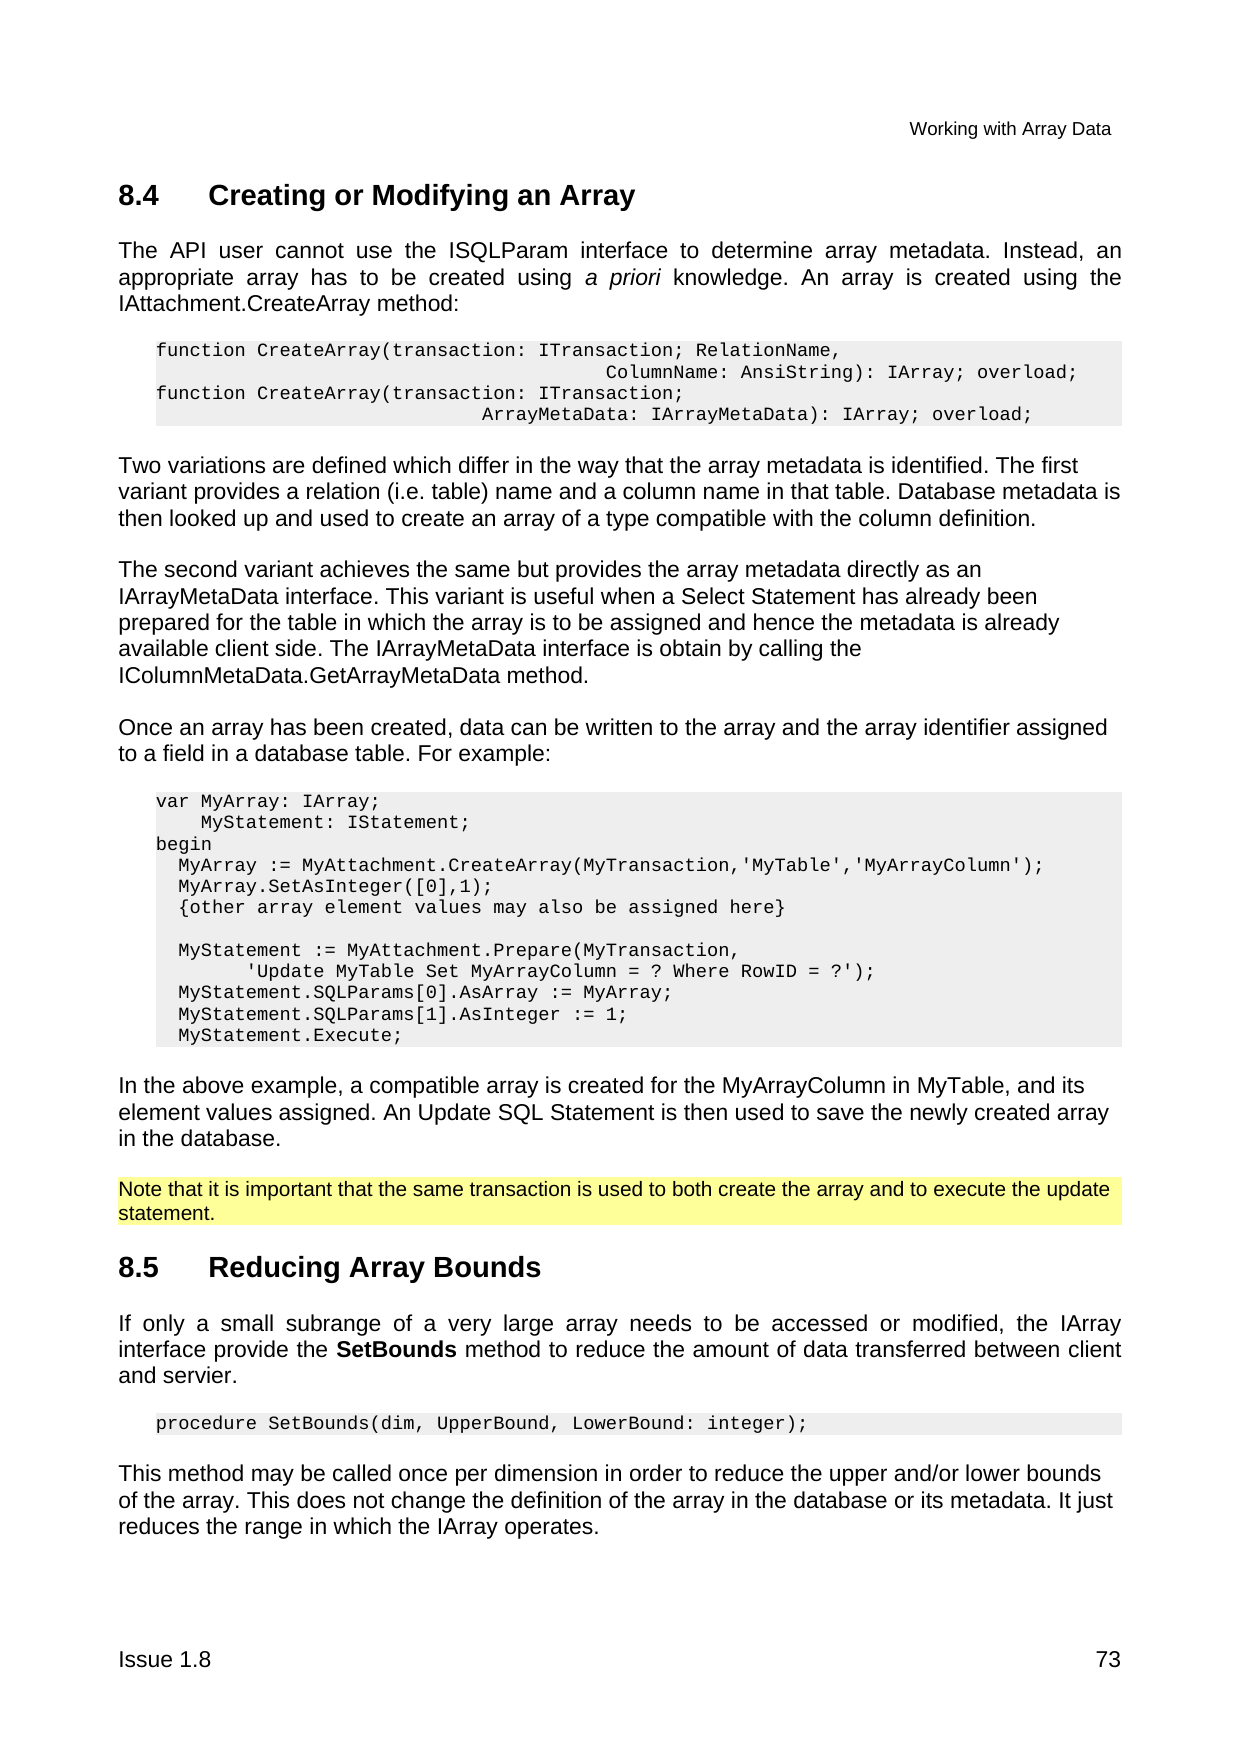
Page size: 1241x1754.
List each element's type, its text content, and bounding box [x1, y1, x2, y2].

text MyStatement: IStatement; [156, 813, 1122, 834]
text In the above example, a compatible array is created for the MyArrayColumn in MyTable, and its element values assigned. An Update SQL Statement is then used to save the newly created array in the database. [118, 1072, 1122, 1151]
text Once an array has been created, data can be written to the array and the array identifier assigned to a field in a database table. For example: [118, 714, 1122, 766]
text Two variations are defined which differ in the way that the array metadata is identified. The first variant provides a relation (i.e. table) name and a column name in that table. Database metadata is then looked up and used to create an array of a type compatible with the column definition. [118, 452, 1122, 531]
text The API user cannot use the ISQLParam interface to determine array metadata. Instead, an appropriate array has to be created using a priori knowledge. An array is created using the IAttachment.CreateArray method: [118, 237, 1122, 316]
text The second variant achieves the same but provides the array metadata directly as an IArrayMetaData interface. This variant is useful when a Select Statement has already been prepared for the table in which the array is to be assigned and hence the metadata is already available client side. The IArrayMetaData interface is obtain by calling the IColumnMetaData.GetArrayMetaData method. [118, 556, 1122, 688]
text MyStatement.Execute; [156, 1026, 1122, 1047]
subtitle Reducing Array Bounds [118, 1250, 1122, 1284]
text MyArray.SetAsInteger([0],1); [156, 877, 1122, 898]
text 'Update MyTable Set MyArrayColumn = ? Where RowID = ?'); [156, 962, 1122, 983]
text begin [156, 834, 1122, 856]
text ArrayMetaData: IArrayMetaData): IArray; overload; [156, 405, 1122, 426]
text procedure SetBounds(dim, UpperBound, LowerBound: integer); [156, 1413, 1122, 1435]
text function CreateArray(transaction: ITransaction; [156, 384, 1122, 405]
text MyStatement.SQLParams[0].AsArray := MyArray; [156, 983, 1122, 1004]
text If only a small subrange of a very large array needs to be accessed or modified, the IArray interface provide the SetBounds method to reduce the amount of data transferred between client and servier. [118, 1309, 1122, 1388]
text {other array element values may also be assigned here} [156, 898, 1122, 919]
text MyArray := MyAttachment.CreateArray(MyTransaction,'MyTable','MyArrayColumn'); [156, 856, 1122, 877]
text function CreateArray(transaction: ITransaction; RelationName, [156, 341, 1122, 362]
text MyStatement.SQLParams[1].AsInteger := 1; [156, 1004, 1122, 1026]
text This method may be called once per dimension in order to reduce the upper and/or lower bounds of the array. This does not change the definition of the array in the database or its metadata. It just reduces the range in which the IArray operates. [118, 1460, 1122, 1539]
text Note that it is important that the same transaction is used to both create the array and to execute the update statement. [118, 1177, 1122, 1225]
subtitle Creating or Modifying an Array [118, 178, 1122, 212]
text ColumnName: AnsiString): IArray; overload; [156, 362, 1122, 384]
text MyStatement := MyAttachment.Prepare(MyTransaction, [156, 941, 1122, 962]
text var MyArray: IArray; [156, 792, 1122, 813]
